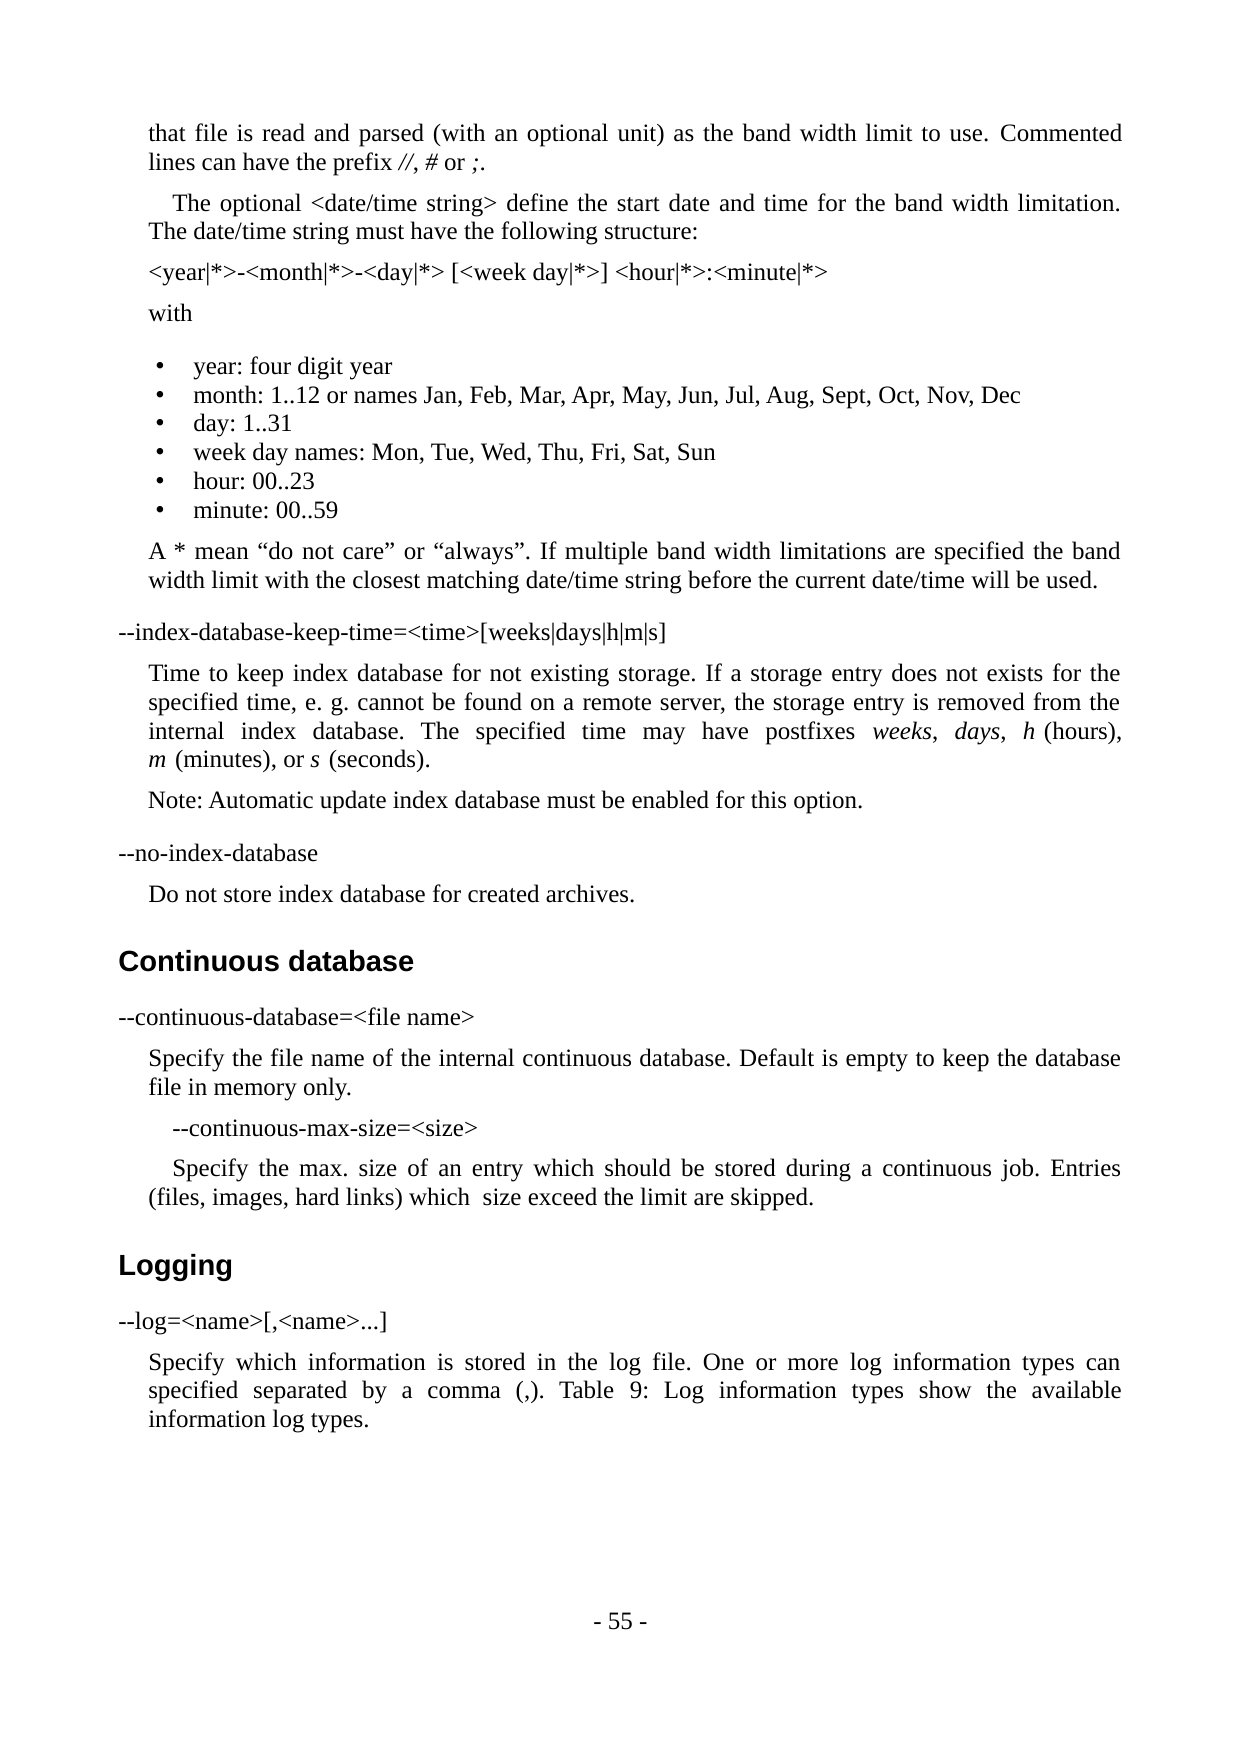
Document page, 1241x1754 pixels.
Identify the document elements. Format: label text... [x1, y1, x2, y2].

text <year|*>-<month|*>-<day|*> [<week day|*>] <hour|*>:<minute|*> [148, 257, 1122, 286]
text Specify the file name of the internal continuous database. Default is empty to keep the database file in memory only. [148, 1043, 1122, 1101]
text --continuous-max-size=<size> [148, 1113, 1122, 1141]
text that file is read and parsed (with an optional unit) as the band width limit to use. Commented lines can have the prefix //, # or ;. [148, 118, 1122, 176]
text with [148, 298, 1122, 327]
list month: 1..12 or names Jan, Feb, Mar, Apr, May, Jun, Jul, Aug, Sept, Oct, Nov, Dec [156, 380, 1122, 408]
title --log=<name>[,<name>...] [118, 1306, 1122, 1334]
text Specify which information is stored in the log file. One or more log information types can specified separated by a comma (,). Table 9: Log information types show the available information log types. [148, 1347, 1122, 1433]
list hour: 00..23 [156, 466, 1122, 495]
list year: four digit year [156, 351, 1122, 380]
subtitle Logging [118, 1248, 1122, 1281]
text Note: Automatic update index database must be enabled for this option. [148, 785, 1122, 814]
list minute: 00..59 [156, 495, 1122, 523]
text Do not store index database for created archives. [148, 879, 1122, 907]
text The optional <date/time string> define the start date and time for the band width limitation. The date/time string must have the following structure: [148, 188, 1122, 245]
text Specify the max. size of an entry which should be stored during a continuous job. Entries (files, images, hard links) which size exceed the limit are skipped. [148, 1153, 1122, 1211]
title --continuous-database=<file name> [118, 1002, 1122, 1031]
list day: 1..31 [156, 408, 1122, 437]
text Time to keep index database for not existing storage. If a storage entry does not exists for the specified time, e. g. cannot be found on a remote server, the storage entry is removed from the internal index database. The specified time may have postfixes weeks, days, h (hours), m (minutes), or s (seconds). [148, 658, 1122, 773]
title --index-database-keep-time=<time>[weeks|days|h|m|s] [118, 617, 1122, 646]
subtitle Continuous database [118, 944, 1122, 978]
title --no-index-database [118, 838, 1122, 867]
text A * mean “do not care” or “always”. If multiple band width limitations are specified the band width limit with the closest matching date/time string before the current date/time will be used. [148, 536, 1122, 593]
list week day names: Mon, Tue, Wed, Thu, Fri, Sat, Sun [156, 437, 1122, 466]
